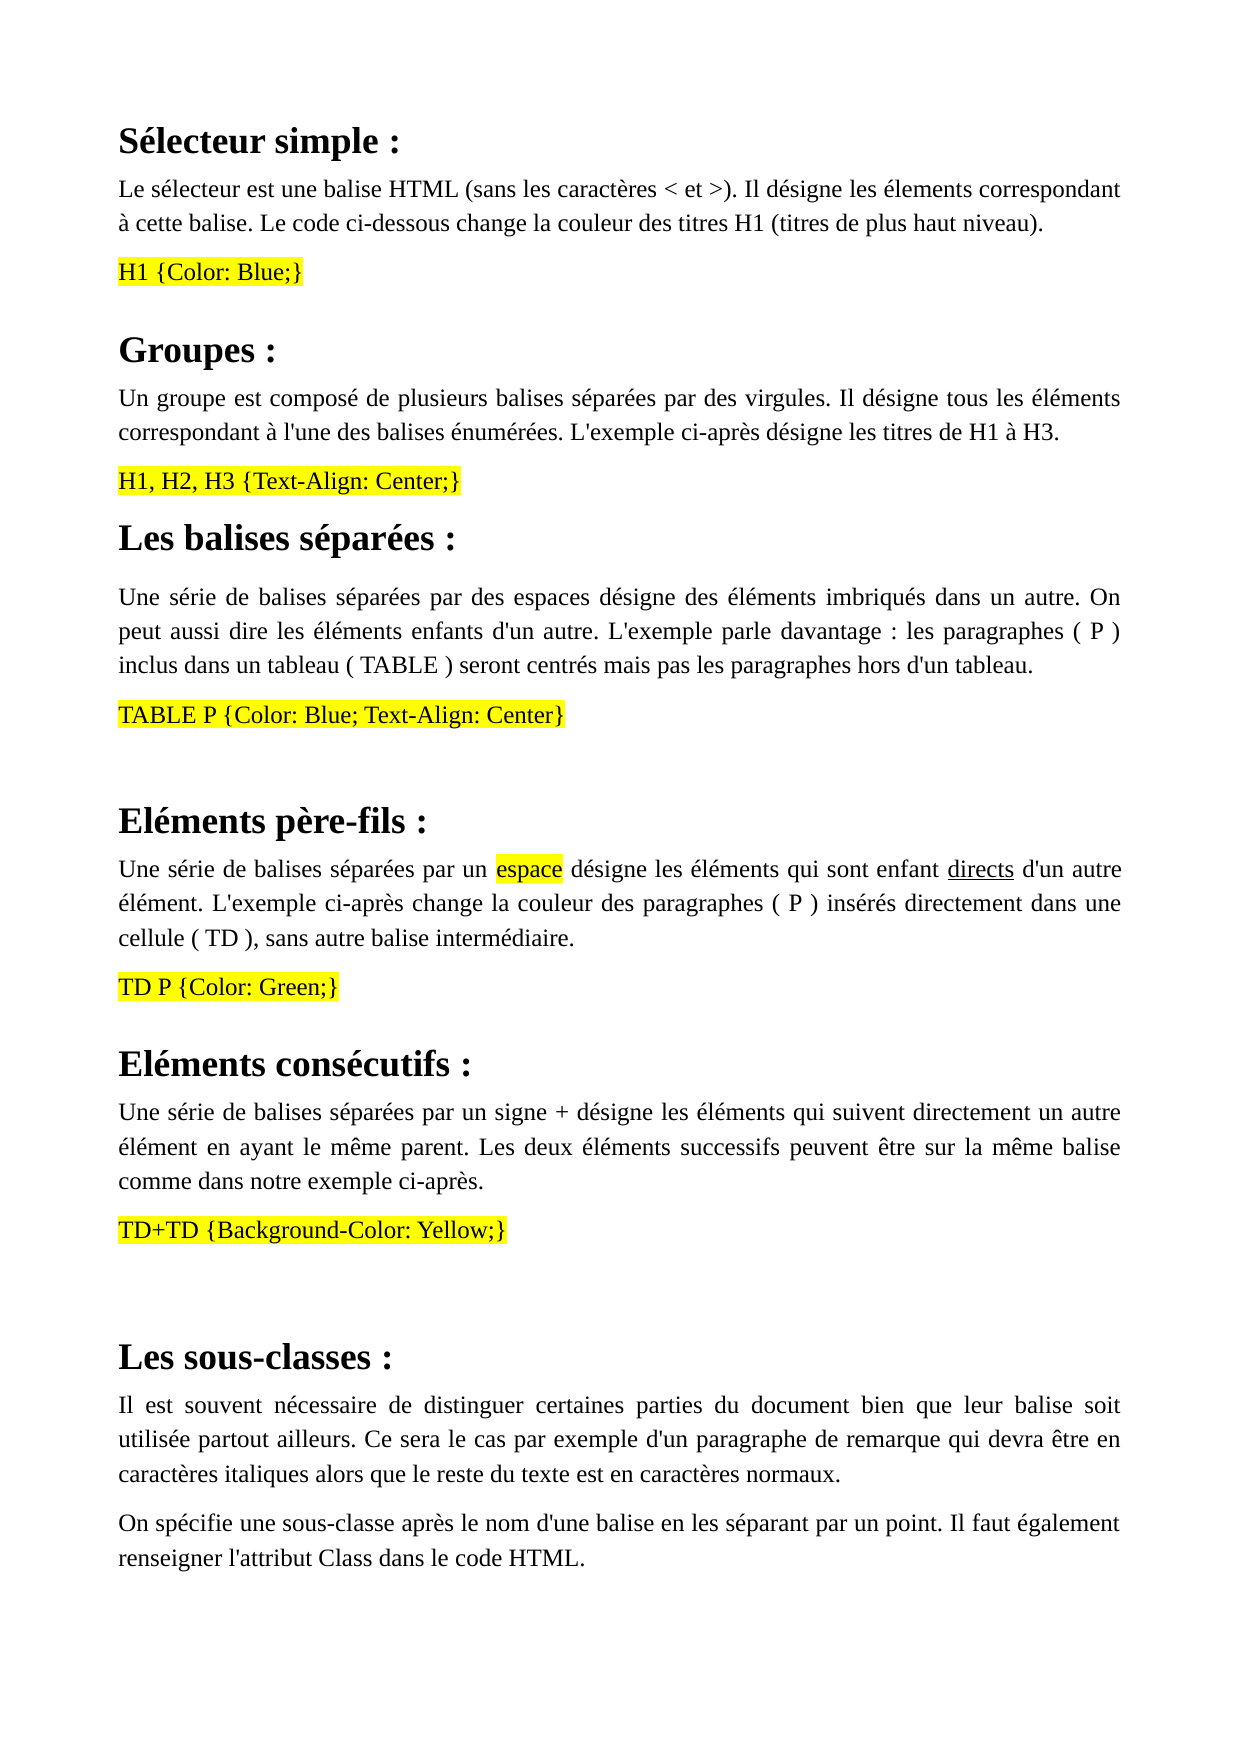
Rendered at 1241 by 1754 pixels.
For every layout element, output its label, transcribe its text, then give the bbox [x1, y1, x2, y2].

text On spécifie une sous-classe après le nom d'une balise en les séparant par un point. Il faut également renseigner l'attribut Class dans le code HTML. [118, 1508, 1122, 1571]
text H1 {Color: Blue;} [118, 257, 1122, 286]
text Une série de balises séparées par des espaces désigne des éléments imbriqués dans un autre. On peut aussi dire les éléments enfants d'un autre. L'exemple parle davantage : les paragraphes ( P ) inclus dans un tableau ( TABLE ) seront centrés mais pas les paragraphes hors d'un tableau. [118, 582, 1122, 679]
subtitle Les sous-classes : [118, 1334, 1122, 1378]
subtitle Eléments père-fils : [118, 798, 1122, 841]
text Le sélecteur est une balise HTML (sans les caractères < et >). Il désigne les élements correspondant à cette balise. Le code ci-dessous change la couleur des titres H1 (titres de plus haut niveau). [118, 174, 1122, 237]
text TD+TD {Background-Color: Yellow;} [118, 1216, 1122, 1244]
text Une série de balises séparées par un espace désigne les éléments qui sont enfant directs d'un autre élément. L'exemple ci-après change la couleur des paragraphes ( P ) insérés directement dans une cellule ( TD ), sans autre balise intermédiaire. [118, 854, 1122, 952]
text Une série de balises séparées par un signe + désigne les éléments qui suivent directement un autre élément en ayant le même parent. Les deux éléments successifs peuvent être sur la même balise comme dans notre exemple ci-après. [118, 1097, 1122, 1195]
text Les balises séparées : [118, 515, 1122, 558]
text TABLE P {Color: Blue; Text-Align: Center} [118, 700, 1122, 728]
subtitle Sélecteur simple : [118, 118, 1122, 161]
subtitle Groupes : [118, 327, 1122, 370]
text Un groupe est composé de plusieurs balises séparées par des virgules. Il désigne tous les éléments correspondant à l'une des balises énumérées. L'exemple ci-après désigne les titres de H1 à H3. [118, 383, 1122, 446]
text TD P {Color: Green;} [118, 972, 1122, 1001]
text Il est souvent nécessaire de distinguer certaines parties du document bien que leur balise soit utilisée partout ailleurs. Ce sera le cas par exemple d'un paragraphe de remarque qui devra être en caractères italiques alors que le reste du texte est en caractères normaux. [118, 1390, 1122, 1488]
subtitle Eléments consécutifs : [118, 1042, 1122, 1085]
text H1, H2, H3 {Text-Align: Center;} [118, 466, 1122, 495]
